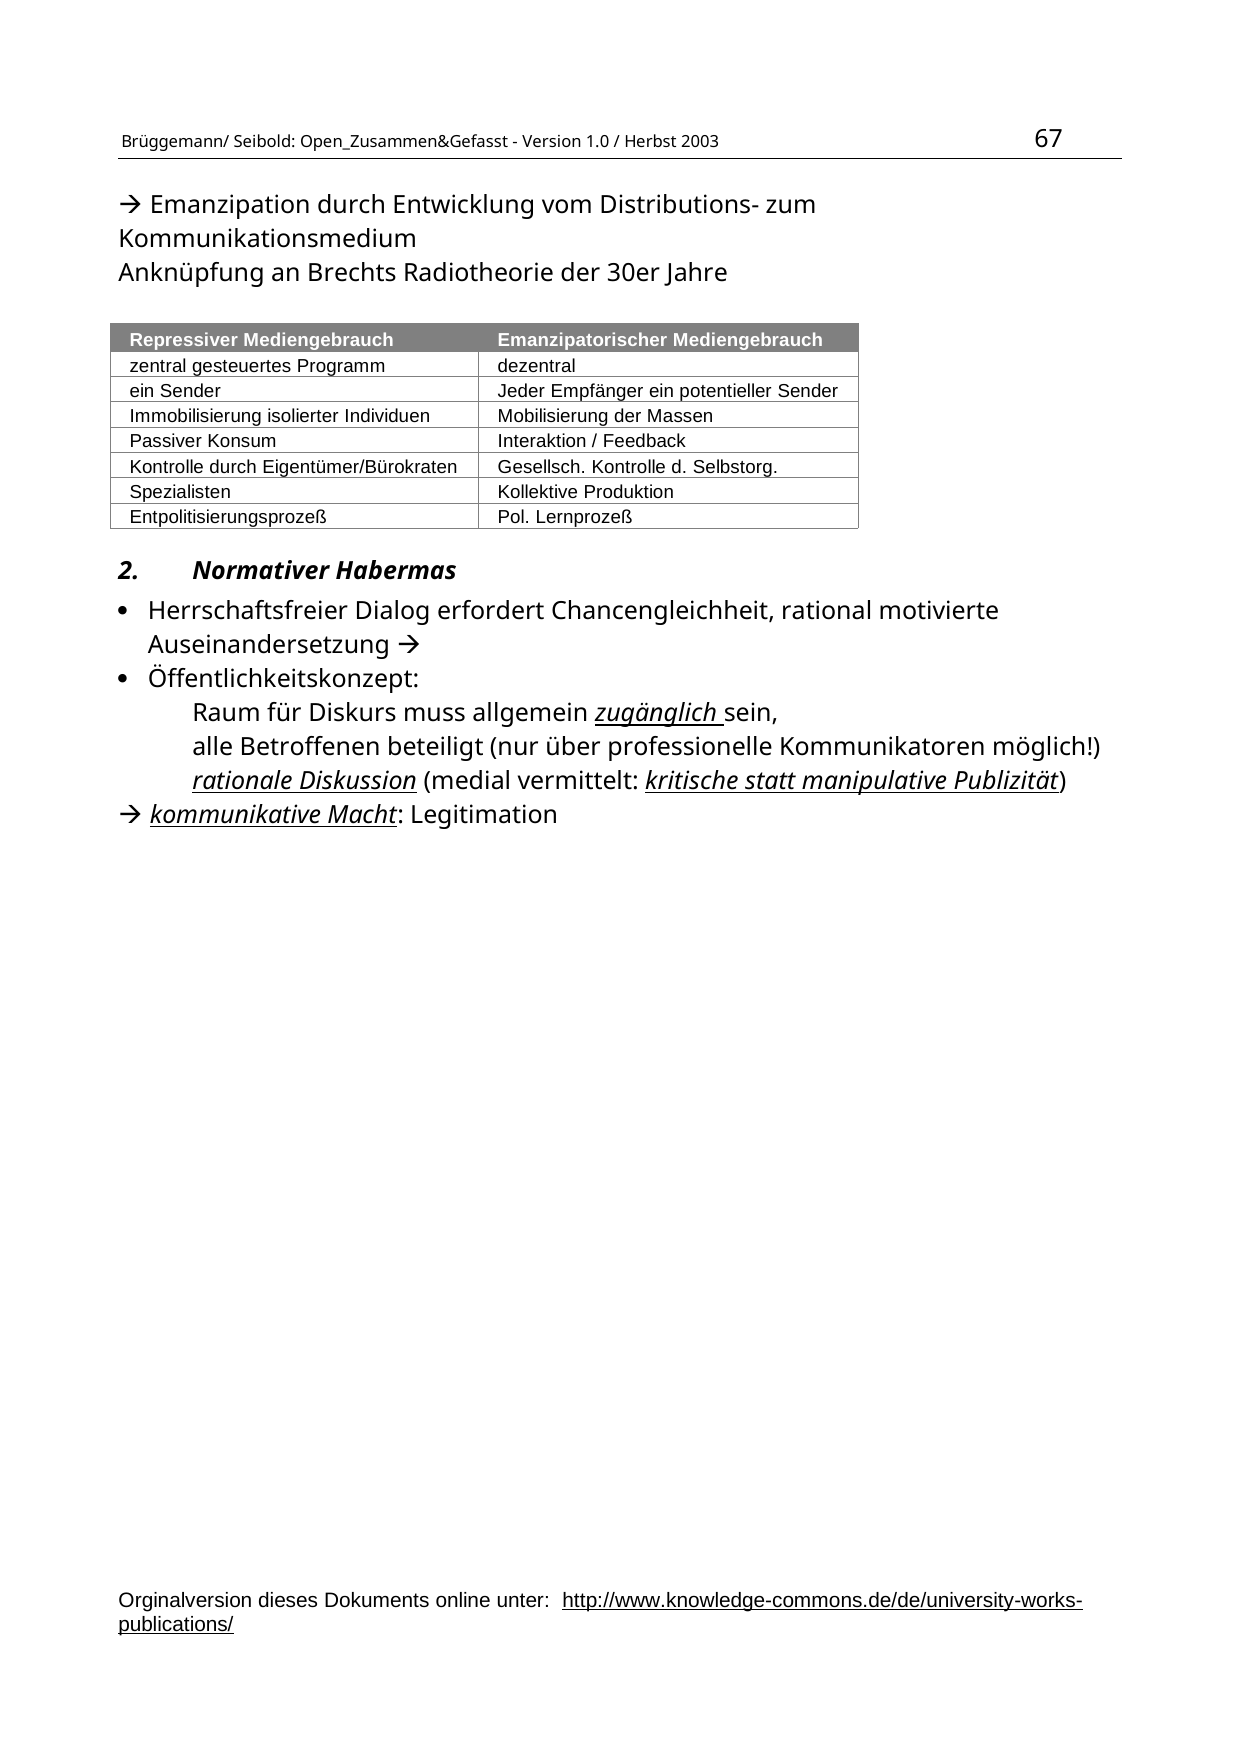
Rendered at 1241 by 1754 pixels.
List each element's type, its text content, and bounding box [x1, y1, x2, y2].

table_header Emanzipatorischer Mediengebrauch [479, 324, 858, 351]
table_header Repressiver Mediengebrauch [111, 324, 478, 351]
table_cell dezentral [479, 352, 858, 376]
table_cell Spezialisten [111, 478, 478, 503]
list Öffentlichkeitskonzept: [118, 661, 1122, 695]
table_cell Kollektive Produktion [479, 478, 858, 503]
table_cell Mobilisierung der Massen [479, 402, 858, 427]
text  Emanzipation durch Entwicklung vom Distributions- zum Kommunikationsmedium [118, 187, 1122, 255]
text Raum für Diskurs muss allgemein zugänglich sein, [118, 695, 1122, 729]
table_cell ein Sender [111, 377, 478, 401]
table_cell zentral gesteuertes Programm [111, 352, 478, 376]
table_cell Immobilisierung isolierter Individuen [111, 402, 478, 427]
table_cell Entpolitisierungsprozeß [111, 504, 478, 528]
subtitle Normativer Habermas [118, 553, 1122, 587]
table_cell Interaktion / Feedback [479, 428, 858, 452]
text Anknüpfung an Brechts Radiotheorie der 30er Jahre [118, 255, 1122, 289]
table_cell Jeder Empfänger ein potentieller Sender [479, 377, 858, 401]
table_cell Passiver Konsum [111, 428, 478, 452]
list Herrschaftsfreier Dialog erfordert Chancengleichheit, rational motivierte Auseinandersetzung  [118, 593, 1122, 661]
table_cell Pol. Lernprozeß [479, 504, 858, 528]
text  kommunikative Macht: Legitimation [118, 797, 1122, 831]
table_cell Kontrolle durch Eigentümer/Bürokraten [111, 453, 478, 477]
text alle Betroffenen beteiligt (nur über professionelle Kommunikatoren möglich!) [118, 729, 1122, 763]
text rationale Diskussion (medial vermittelt: kritische statt manipulative Publizität) [118, 763, 1122, 797]
table_cell Gesellsch. Kontrolle d. Selbstorg. [479, 453, 858, 477]
